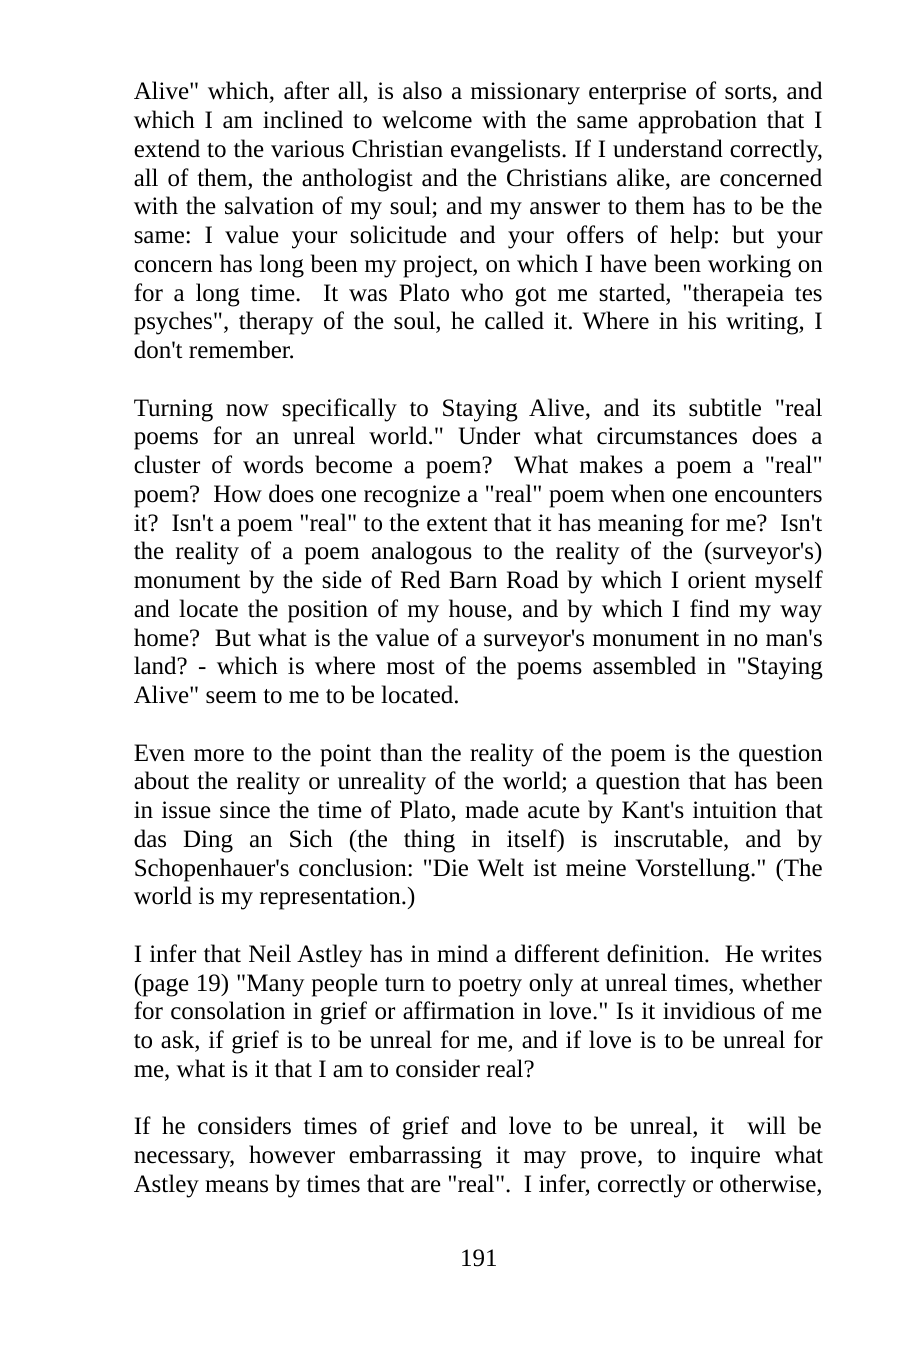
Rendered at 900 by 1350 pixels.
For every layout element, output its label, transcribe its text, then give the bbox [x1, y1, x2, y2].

text Turning now specifically to Staying Alive, and its subtitle "real poems for an unreal world." Under what circumstances does a cluster of words become a poem? What makes a poem a "real" poem? How does one recognize a "real" poem when one encounters it? Isn't a poem "real" to the extent that it has meaning for me? Isn't the reality of a poem analogous to the reality of the (surveyor's) monument by the side of Red Barn Road by which I orient myself and locate the position of my house, and by which I find my way home? But what is the value of a surveyor's monument in no man's land? - which is where most of the poems assembled in "Staying Alive" seem to me to be located. [133, 393, 823, 709]
text If he considers times of grief and love to be unreal, it will be necessary, however embarrassing it may prove, to inquire what Astley means by times that are "real". I infer, correctly or otherwise, [133, 1111, 823, 1198]
text Alive" which, after all, is also a missionary enterprise of sorts, and which I am inclined to welcome with the same approbation that I extend to the various Christian evangelists. If I understand correctly, all of them, the anthologist and the Christians alike, are concerned with the salvation of my soul; and my answer to them has to be the same: I value your solicitude and your offers of help: but your concern has long been my project, on which I have been working on for a long time. It was Plato who got me started, "therapeia tes psyches", therapy of the soul, he called it. Where in his writing, I don't remember. [133, 76, 823, 364]
text I infer that Neil Astley has in mind a different definition. He writes (page 19) "Many people turn to poetry only at unreal times, whether for consolation in grief or affirmation in love." Is it invidious of me to ask, if grief is to be unreal for me, and if love is to be unreal for me, what is it that I am to consider real? [133, 939, 823, 1083]
text Even more to the point than the reality of the poem is the question about the reality or unreality of the world; a question that has been in issue since the time of Plato, made acute by Kant's intuition that das Ding an Sich (the thing in itself) is inscrutable, and by Schopenhauer's conclusion: "Die Welt ist meine Vorstellung." (The world is my representation.) [133, 738, 823, 910]
